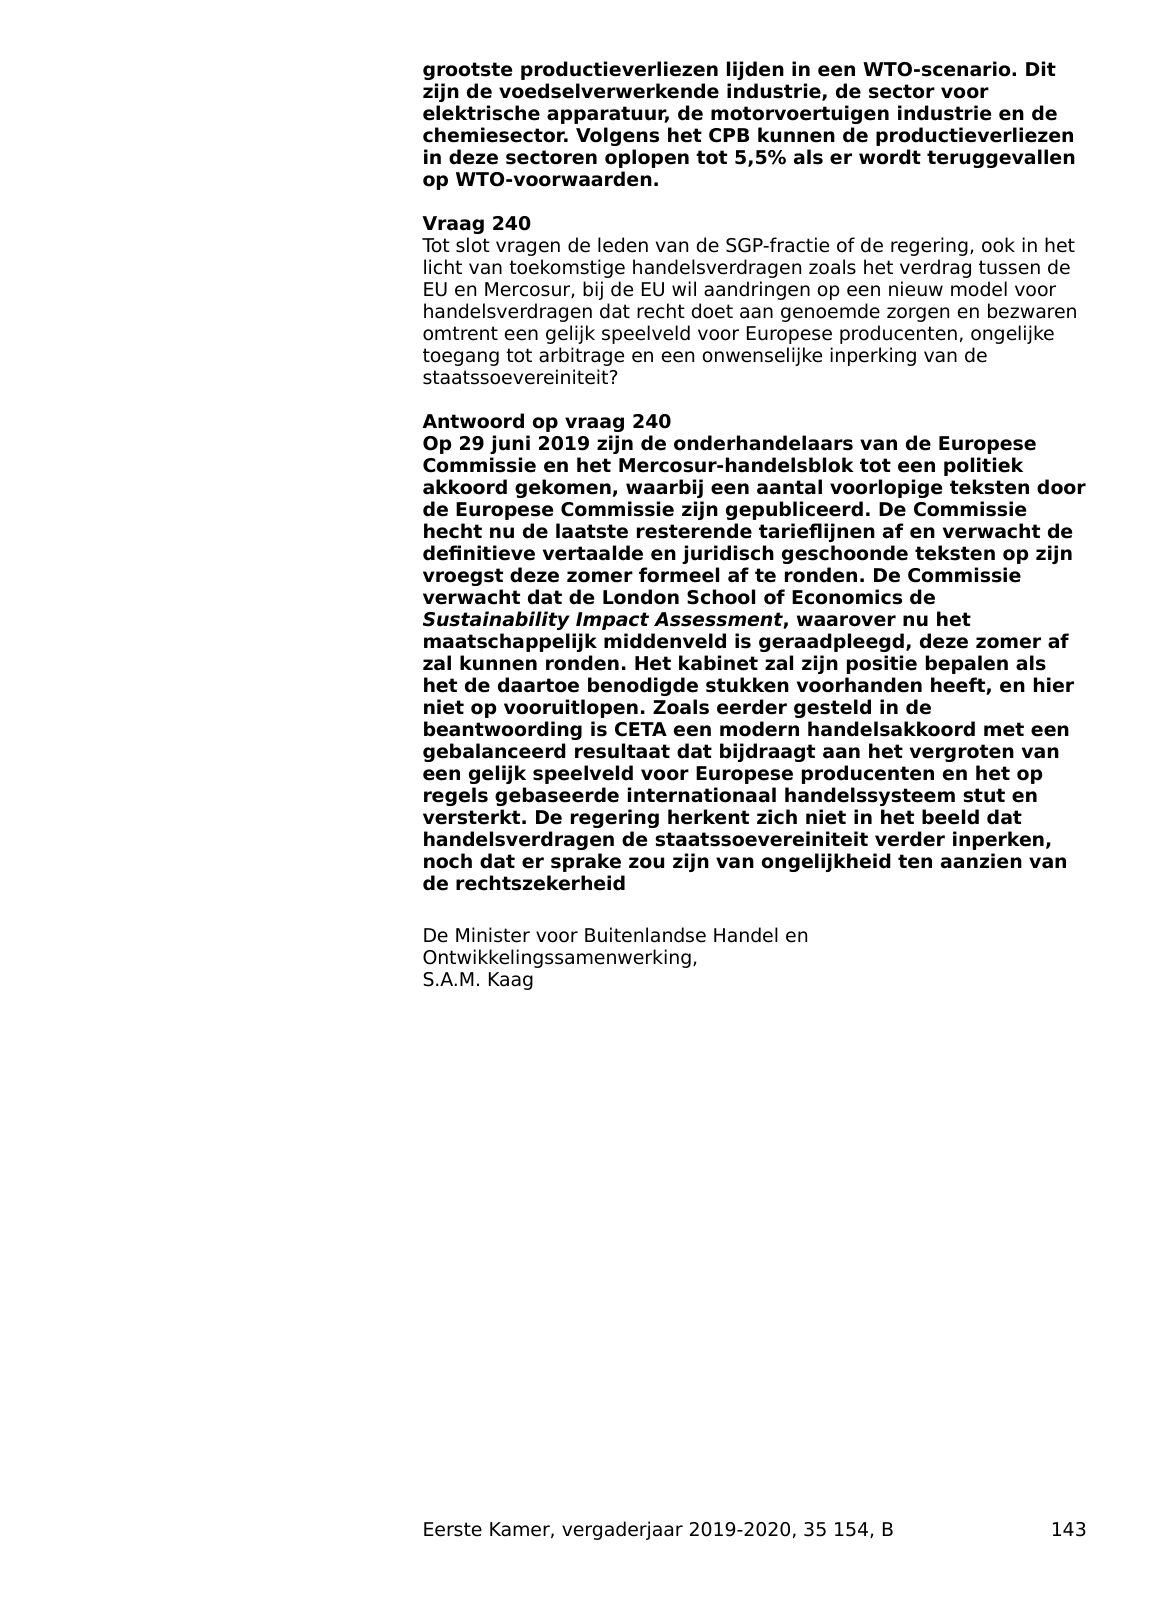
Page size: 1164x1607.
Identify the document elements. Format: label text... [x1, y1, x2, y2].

text Op 29 juni 2019 zijn de onderhandelaars van de Europese Commissie en het Mercosur-handelsblok tot een politiek akkoord gekomen, waarbij een aantal voorlopige teksten door de Europese Commissie zijn gepubliceerd. De Commissie hecht nu de laatste resterende tarieflijnen af en verwacht de definitieve vertaalde en juridisch geschoonde teksten op zijn vroegst deze zomer formeel af te ronden. De Commissie verwacht dat de London School of Economics de Sustainability Impact Assessment, waarover nu het maatschappelijk middenveld is geraadpleegd, deze zomer af zal kunnen ronden. Het kabinet zal zijn positie bepalen als het de daartoe benodigde stukken voorhanden heeft, en hier niet op vooruitlopen. Zoals eerder gesteld in de beantwoording is CETA een modern handelsakkoord met een gebalanceerd resultaat dat bijdraagt aan het vergroten van een gelijk speelveld voor Europese producenten en het op regels gebaseerde internationaal handelssysteem stut en versterkt. De regering herkent zich niet in het beeld dat handelsverdragen de staatssoevereiniteit verder inperken, noch dat er sprake zou zijn van ongelijkheid ten aanzien van de rechtszekerheid [422, 433, 1087, 895]
text grootste productieverliezen lijden in een WTO-scenario. Dit zijn de voedselverwerkende industrie, de sector voor elektrische apparatuur, de motorvoertuigen industrie en de chemiesector. Volgens het CPB kunnen de productieverliezen in deze sectoren oplopen tot 5,5% als er wordt teruggevallen op WTO-voorwaarden. [422, 59, 1087, 191]
text Tot slot vragen de leden van de SGP-fractie of de regering, ook in het licht van toekomstige handelsverdragen zoals het verdrag tussen de EU en Mercosur, bij de EU wil aandringen op een nieuw model voor handelsverdragen dat recht doet aan genoemde zorgen en bezwaren omtrent een gelijk speelveld voor Europese producenten, ongelijke toegang tot arbitrage en een onwenselijke inperking van de staatssoevereiniteit? [422, 235, 1087, 389]
text De Minister voor Buitenlandse Handel en Ontwikkelingssamenwerking, S.A.M. Kaag [422, 925, 1087, 991]
text Vraag 240 [422, 213, 1087, 235]
text Antwoord op vraag 240 [422, 411, 1087, 433]
